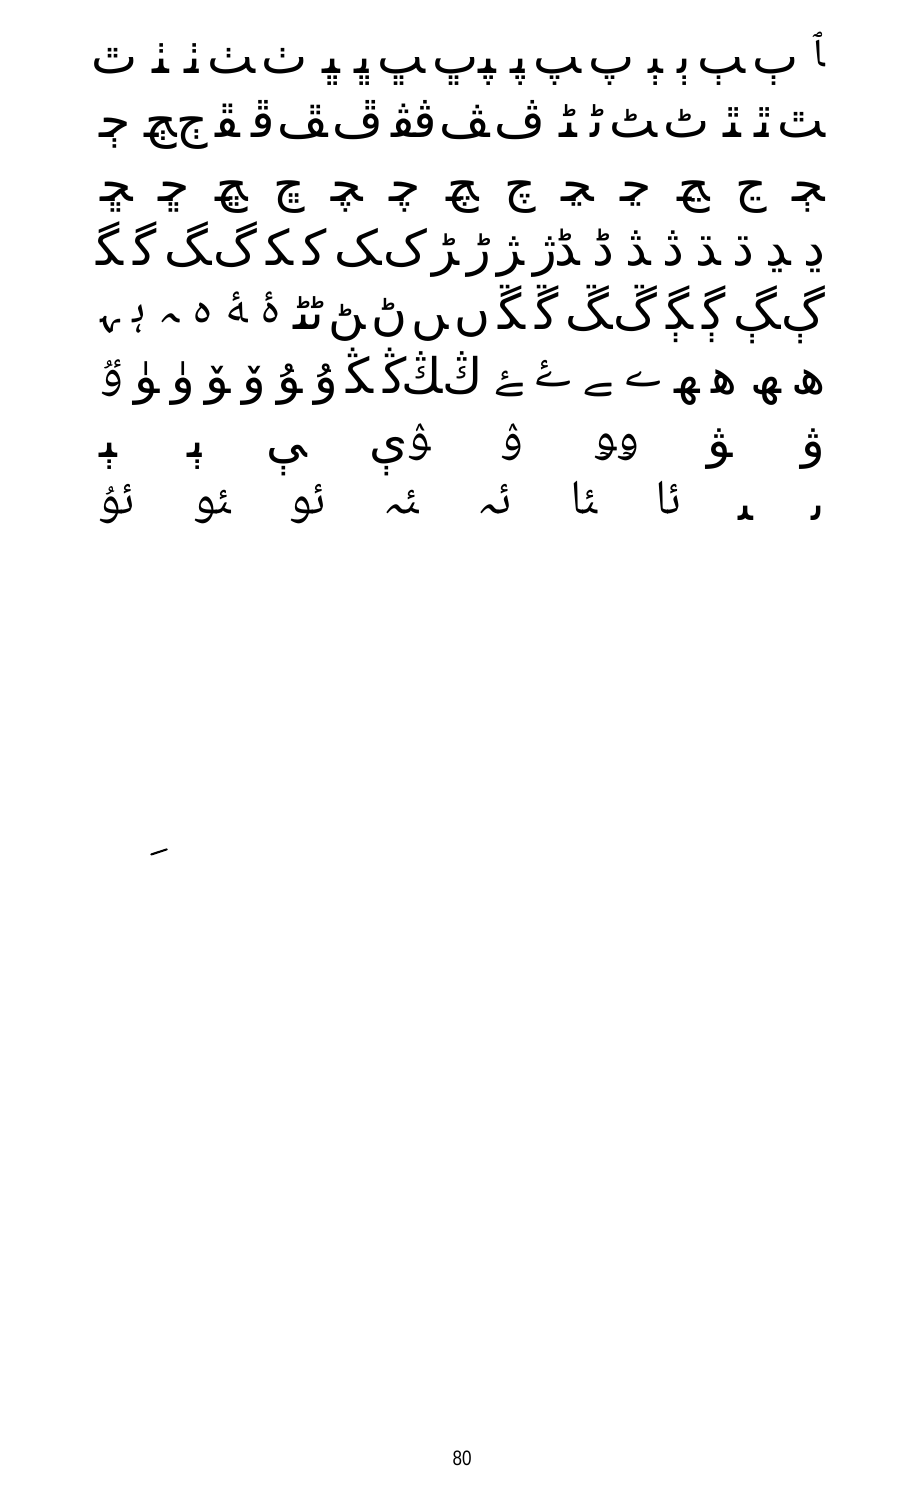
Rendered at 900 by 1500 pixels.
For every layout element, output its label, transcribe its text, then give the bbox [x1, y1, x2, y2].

text ﮂ ﮃ ﮄ ﮅ ﮆ ﮇ ﮈ ﮉﮊ ﮋ ﮌ ﮍ ﮎ ﮏ ﮐ ﮑ ﮒ ﮓ ﮔ ﮕ ﮖ ﮗ ﮘ ﮙ ﮚ ﮛ ﮜ ﮝ ﮞ ﮟ ﮠ ﮡ ﮢﮣ ﮤ ﮥ ﮦ ﮧ ﮨ ﮩ ﮪ ﮫ ﮬ ﮭ ﮮ ﮯ ﮰ ﮱ ﯓ ﯔﯕ ﯖ ﯗ ﯘ ﯙ ﯚ ﯛ ﯜ ﯝ ﯞ ﯟ ﯠﯡ ﯢ ﯣﯤ ﯥ ﯦ ﯧ [99, 222, 825, 477]
text ﭑ ﭒ ﭓ ﭔ ﭕ ﭖ ﭗ ﭘ ﭙﭚ ﭛ ﭜ ﭝ ﭞ ﭟ ﭠ ﭡ ﭢ ﭣ ﭤ ﭥ ﭦ ﭧ ﭨ ﭩ ﭪ ﭫ ﭬﭭ ﭮ ﭯ ﭰ ﭱ ﭲﭳ ﭴ ﭵ ﭶ ﭷ ﭸ ﭹ ﭺ ﭻ ﭼ ﭽ ﭾ ﭿ ﮀ ﮁ [99, 30, 825, 222]
text ﯨ ﯩ ﯪ ﯫ ﯬ ﯭ ﯮ ﯯ ﯰ [99, 477, 825, 541]
